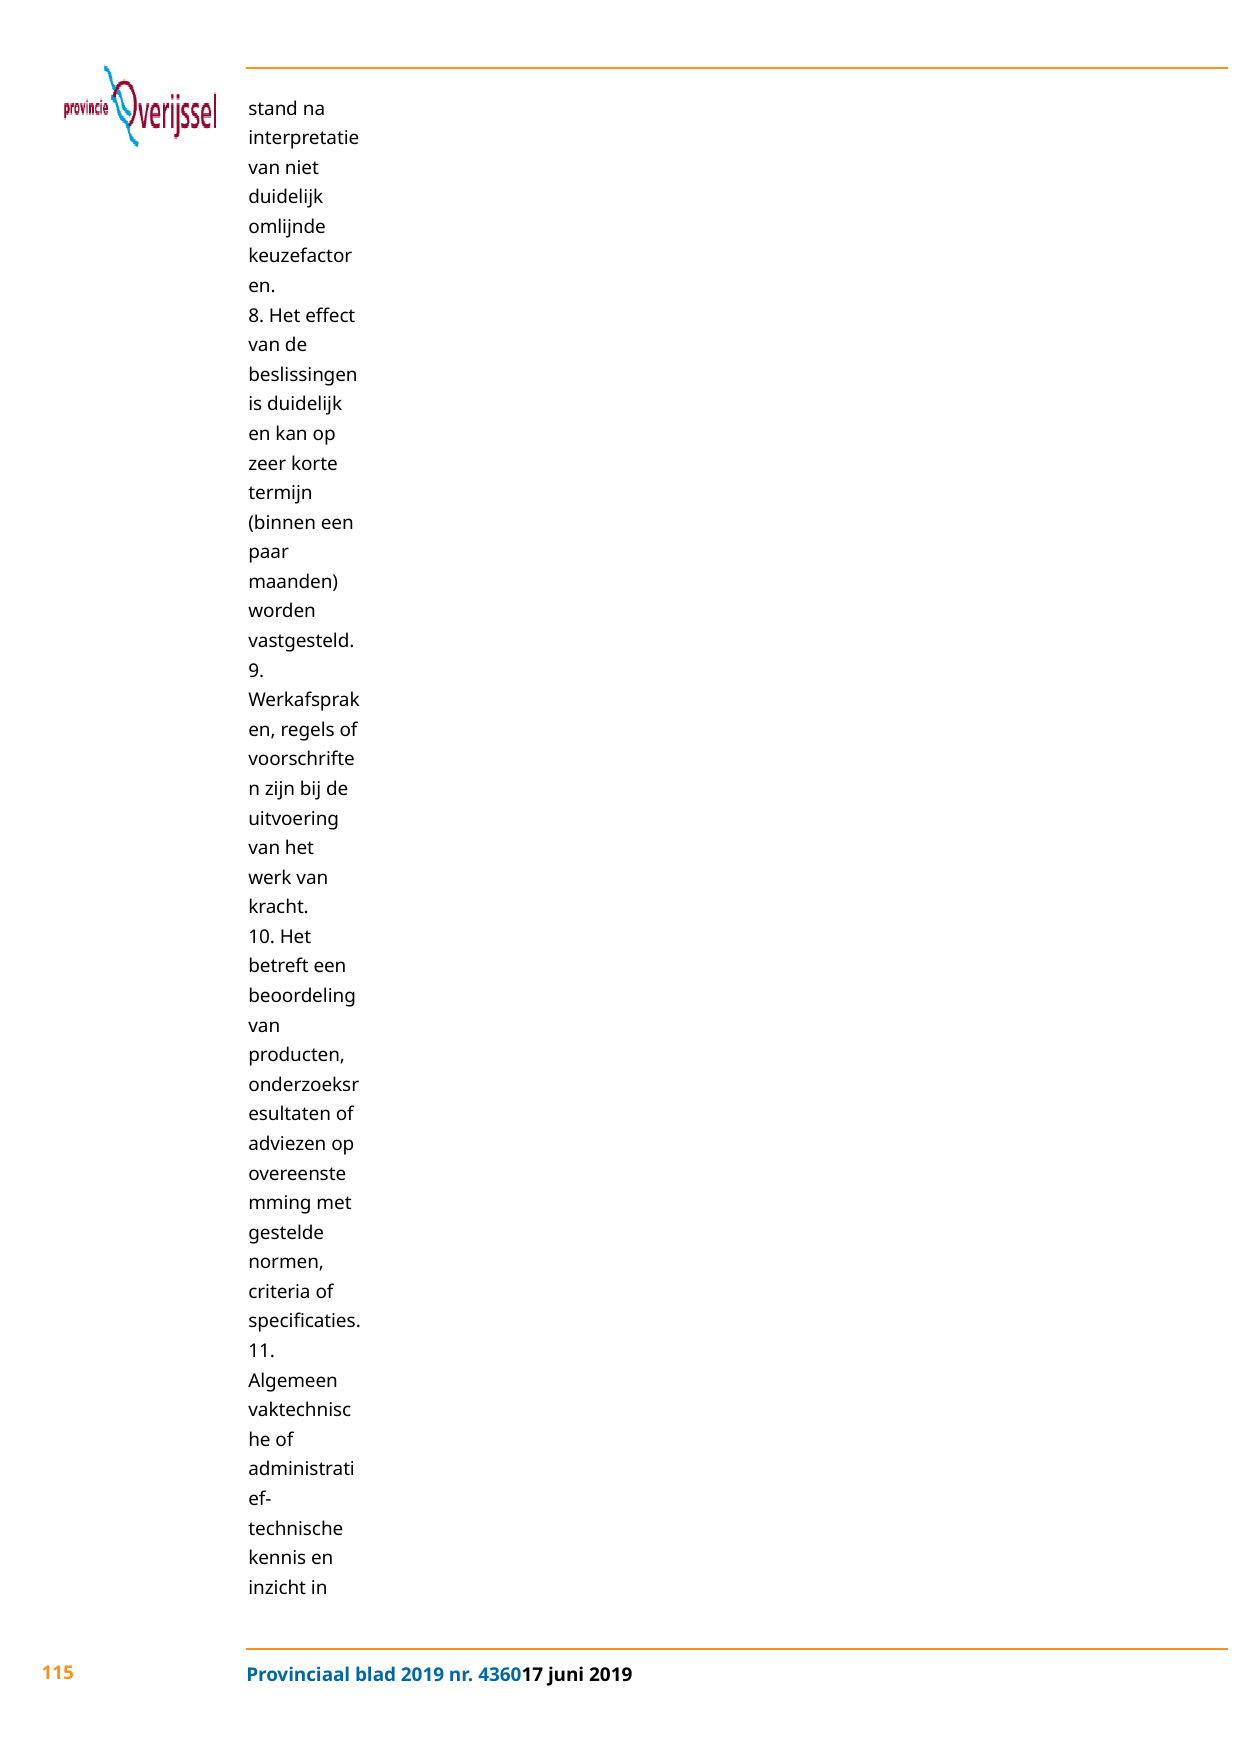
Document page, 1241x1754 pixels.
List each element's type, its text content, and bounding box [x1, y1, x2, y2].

table_cell [813, 95, 926, 1600]
table_cell [474, 95, 587, 1600]
table_cell [700, 95, 813, 1600]
table_cell [587, 95, 700, 1600]
picture [41, 47, 231, 172]
table_cell [1039, 95, 1152, 1600]
table_cell [926, 95, 1038, 1600]
table_cell stand na interpretatie van niet duidelijk omlijnde keuzefactoren. 8. Het effect van de beslissingen is duidelijk en kan op zeer korte termijn (binnen een paar maanden) worden vastgesteld. 9. Werkafspraken, regels of voorschriften zijn bij de uitvoering van het werk van kracht. 10. Het betreft een beoordeling van producten, onderzoeksresultaten of adviezen op overeenstemming met gestelde normen, criteria of specificaties. 11. Algemeen vaktechnische of administratief-technische kennis en inzicht in [248, 95, 361, 1600]
table_cell [361, 95, 474, 1600]
